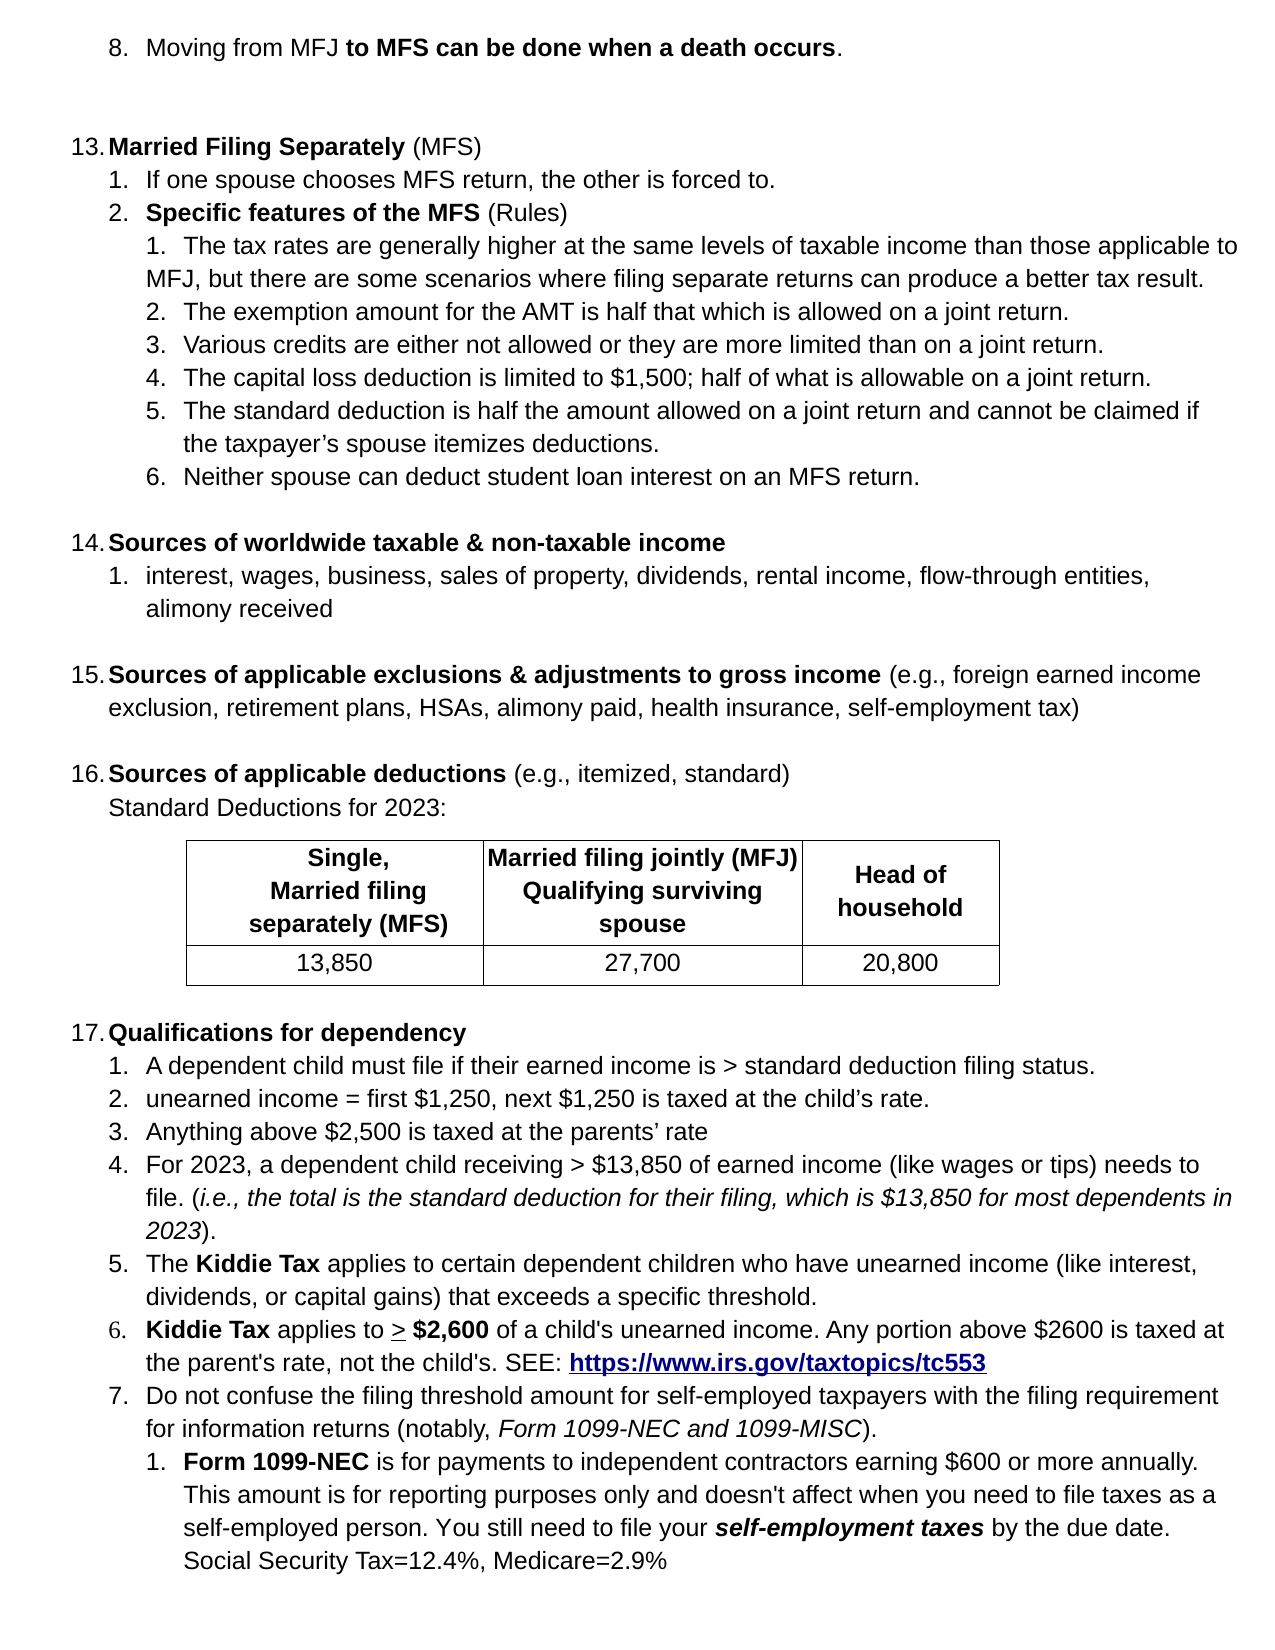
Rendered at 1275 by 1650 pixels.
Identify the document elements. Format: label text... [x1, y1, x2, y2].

list The Kiddie Tax applies to certain dependent children who have unearned income (like interest, dividends, or capital gains) that exceeds a specific threshold. [108, 1249, 1242, 1311]
list Form 1099-NEC is for payments to independent contractors earning $600 or more annually. This amount is for reporting purposes only and doesn't affect when you need to file taxes as a self-employed person. You still need to file your self-employment taxes by the due date. Social Security Tax=12.4%, Medicare=2.9% [146, 1447, 1242, 1575]
table_cell 27,700 [484, 946, 802, 984]
list If one spouse chooses MFS return, the other is forced to. [108, 165, 1242, 194]
list For 2023, a dependent child receiving > $13,850 of earned income (like wages or tips) needs to file. (i.e., the total is the standard deduction for their filing, which is $13,850 for most dependents in 2023). [108, 1150, 1242, 1244]
list Qualifications for dependency [71, 1018, 1242, 1046]
list Anything above $2,500 is taxed at the parents’ rate [108, 1117, 1242, 1145]
list Specific features of the MFS (Rules) [108, 198, 1242, 227]
list for information returns (notably, Form 1099-NEC and 1099-MISC). [108, 1414, 1242, 1443]
list The tax rates are generally higher at the same levels of taxable income than those applicable to [146, 231, 1242, 260]
list unearned income = first $1,250, next $1,250 is taxed at the child’s rate. [108, 1084, 1242, 1112]
list The capital loss deduction is limited to $1,500; half of what is allowable on a joint return. [146, 363, 1242, 392]
list Standard Deductions for 2023: [71, 792, 1242, 821]
list Sources of applicable exclusions & adjustments to gross income (e.g., foreign earned income exclusion, retirement plans, HSAs, alimony paid, health insurance, self-employment tax) [71, 660, 1242, 755]
table_cell 20,800 [803, 946, 999, 984]
table_header Married filing jointly (MFJ) Qualifying surviving spouse [484, 841, 802, 945]
list Various credits are either not allowed or they are more limited than on a joint return. [146, 330, 1242, 359]
list The exemption amount for the AMT is half that which is allowed on a joint return. [146, 297, 1242, 326]
list Kiddie Tax applies to > $2,600 of a child's unearned income. Any portion above $2600 is taxed at the parent's rate, not the child's. SEE: https://www.irs.gov/taxtopics/tc553 [108, 1315, 1242, 1377]
list Sources of applicable deductions (e.g., itemized, standard) [71, 759, 1242, 788]
list Married Filing Separately (MFS) [71, 132, 1242, 161]
list Do not confuse the filing threshold amount for self-employed taxpayers with the filing requirement [108, 1381, 1242, 1410]
list Sources of worldwide taxable & non-taxable income [71, 528, 1242, 557]
table_header Single, Married filing separately (MFS) [187, 841, 483, 945]
table_header Head of household [803, 841, 999, 945]
list A dependent child must file if their earned income is > standard deduction filing status. [108, 1051, 1242, 1079]
list The standard deduction is half the amount allowed on a joint return and cannot be claimed if the taxpayer’s spouse itemizes deductions. [146, 396, 1242, 458]
list Moving from MFJ to MFS can be done when a death occurs. [108, 33, 1242, 62]
list MFJ, but there are some scenarios where filing separate returns can produce a better tax result. [108, 264, 1242, 293]
list interest, wages, business, sales of property, dividends, rental income, flow-through entities, alimony received [108, 561, 1242, 656]
table_cell 13,850 [187, 946, 483, 984]
list Neither spouse can deduct student loan interest on an MFS return. [146, 462, 1242, 491]
